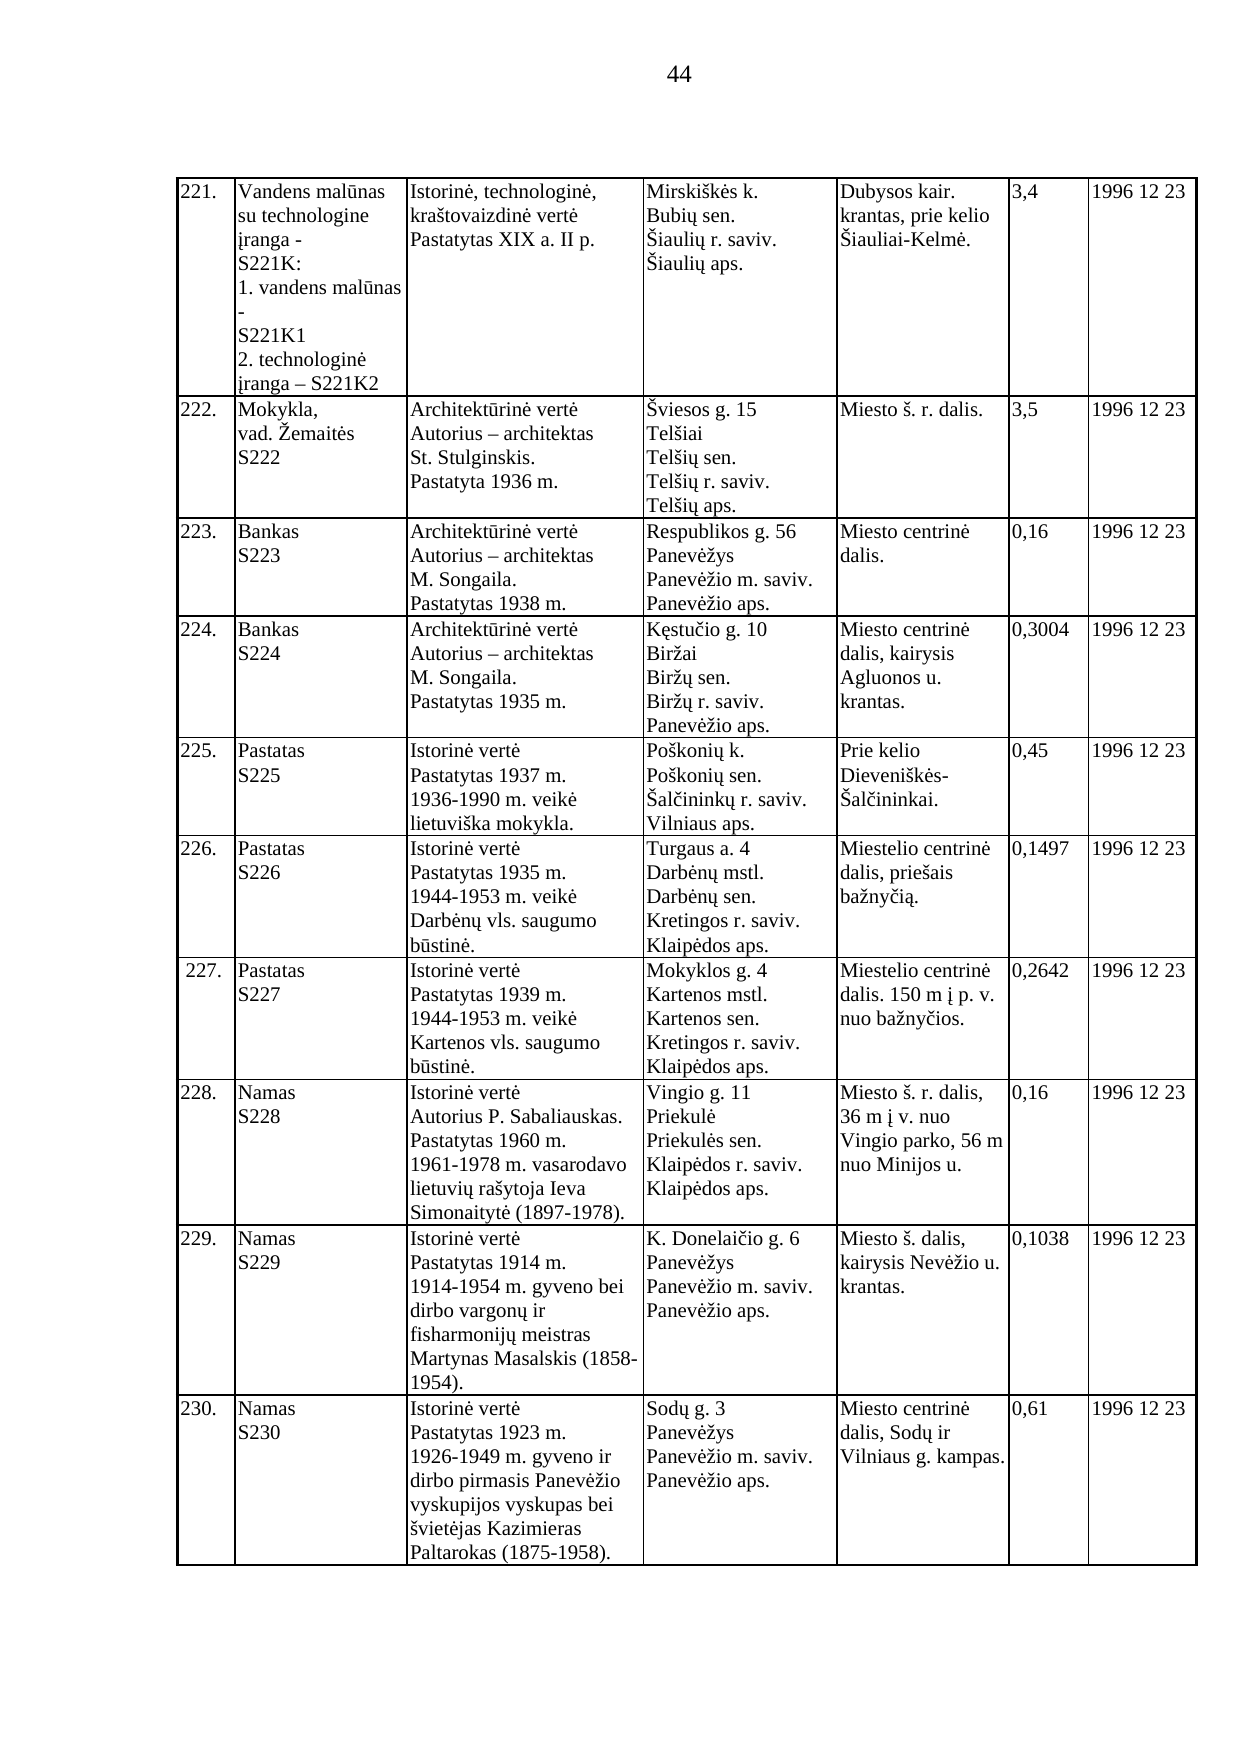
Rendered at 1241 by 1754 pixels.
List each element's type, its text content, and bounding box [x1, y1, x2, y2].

table_cell 1996 12 23 [1089, 179, 1195, 395]
table_cell Architektūrinė vertė Autorius – architektas M. Songaila. Pastatytas 1938 m. [408, 519, 643, 615]
table_cell 1996 12 23 [1089, 1396, 1195, 1564]
table_cell Vandens malūnas su technologine įranga - S221K: 1. vandens malūnas - S221K1 2. technologinė įranga – S221K2 [236, 179, 406, 395]
table_cell Vingio g. 11 Priekulė Priekulės sen. Klaipėdos r. saviv. Klaipėdos aps. [644, 1080, 836, 1224]
table_cell 1996 12 23 [1089, 1080, 1195, 1224]
table_cell 221. [179, 179, 234, 395]
table_cell Bankas S223 [236, 519, 406, 615]
table_cell 1996 12 23 [1089, 836, 1195, 957]
table_cell 0,61 [1010, 1396, 1088, 1564]
table_cell 229. [179, 1226, 234, 1394]
table_cell Miesto š. dalis, kairysis Nevėžio u. krantas. [838, 1226, 1008, 1394]
table_cell Pastatas S227 [236, 958, 406, 1078]
table_cell 225. [179, 738, 234, 835]
table_cell Istorinė vertė Autorius P. Sabaliauskas. Pastatytas 1960 m. 1961-1978 m. vasarodavo lietuvių rašytoja Ieva Simonaitytė (1897-1978). [408, 1080, 643, 1224]
table_cell Poškonių k. Poškonių sen. Šalčininkų r. saviv. Vilniaus aps. [644, 738, 836, 835]
table_cell Istorinė vertė Pastatytas 1937 m. 1936-1990 m. veikė lietuviška mokykla. [408, 738, 643, 835]
table_cell 222. [179, 397, 234, 517]
table_cell 3,4 [1010, 179, 1088, 395]
table_cell 1996 12 23 [1089, 738, 1195, 835]
table_cell 0,1497 [1010, 836, 1088, 957]
table_cell Respublikos g. 56 Panevėžys Panevėžio m. saviv. Panevėžio aps. [644, 519, 836, 615]
table_cell Pastatas S225 [236, 738, 406, 835]
table_cell Kęstučio g. 10 Biržai Biržų sen. Biržų r. saviv. Panevėžio aps. [644, 617, 836, 737]
table_cell 0,1038 [1010, 1226, 1088, 1394]
table_cell K. Donelaičio g. 6 Panevėžys Panevėžio m. saviv. Panevėžio aps. [644, 1226, 836, 1394]
table_cell Namas S230 [236, 1396, 406, 1564]
table_cell 1996 12 23 [1089, 617, 1195, 737]
table_cell 0,2642 [1010, 958, 1088, 1078]
table_cell Mokykla, vad. Žemaitės S222 [236, 397, 406, 517]
table_cell Mokyklos g. 4 Kartenos mstl. Kartenos sen. Kretingos r. saviv. Klaipėdos aps. [644, 958, 836, 1078]
table_cell Dubysos kair. krantas, prie kelio Šiauliai-Kelmė. [838, 179, 1008, 395]
table_cell 1996 12 23 [1089, 958, 1195, 1078]
table_cell 226. [179, 836, 234, 957]
table_cell Turgaus a. 4 Darbėnų mstl. Darbėnų sen. Kretingos r. saviv. Klaipėdos aps. [644, 836, 836, 957]
table_cell 1996 12 23 [1089, 397, 1195, 517]
table_cell 0,16 [1010, 1080, 1088, 1224]
table_cell Istorinė vertė Pastatytas 1923 m. 1926-1949 m. gyveno ir dirbo pirmasis Panevėžio vyskupijos vyskupas bei švietėjas Kazimieras Paltarokas (1875-1958). [408, 1396, 643, 1564]
table_cell Architektūrinė vertė Autorius – architektas St. Stulginskis. Pastatyta 1936 m. [408, 397, 643, 517]
table_cell 224. [179, 617, 234, 737]
table_cell Istorinė vertė Pastatytas 1935 m. 1944-1953 m. veikė Darbėnų vls. saugumo būstinė. [408, 836, 643, 957]
table_cell Miesto centrinė dalis, Sodų ir Vilniaus g. kampas. [838, 1396, 1008, 1564]
table_cell Namas S228 [236, 1080, 406, 1224]
table_cell Šviesos g. 15 Telšiai Telšių sen. Telšių r. saviv. Telšių aps. [644, 397, 836, 517]
table_cell 1996 12 23 [1089, 1226, 1195, 1394]
table_cell Pastatas S226 [236, 836, 406, 957]
table_cell Miesto š. r. dalis. [838, 397, 1008, 517]
table_cell Istorinė vertė Pastatytas 1914 m. 1914-1954 m. gyveno bei dirbo vargonų ir fisharmonijų meistras Martynas Masalskis (1858-1954). [408, 1226, 643, 1394]
table_cell 1996 12 23 [1089, 519, 1195, 615]
table_cell Miestelio centrinė dalis. 150 m į p. v. nuo bažnyčios. [838, 958, 1008, 1078]
table_cell Miesto centrinė dalis. [838, 519, 1008, 615]
table_cell Miestelio centrinė dalis, priešais bažnyčią. [838, 836, 1008, 957]
table_cell 3,5 [1010, 397, 1088, 517]
table_cell Architektūrinė vertė Autorius – architektas M. Songaila. Pastatytas 1935 m. [408, 617, 643, 737]
table_cell Bankas S224 [236, 617, 406, 737]
table_cell 0,3004 [1010, 617, 1088, 737]
table_cell 230. [179, 1396, 234, 1564]
table_cell Istorinė, technologinė, kraštovaizdinė vertė Pastatytas XIX a. II p. [408, 179, 643, 395]
table_cell 227. [179, 958, 234, 1078]
table_cell 228. [179, 1080, 234, 1224]
table_cell Sodų g. 3 Panevėžys Panevėžio m. saviv. Panevėžio aps. [644, 1396, 836, 1564]
table_cell 223. [179, 519, 234, 615]
table_cell 0,45 [1010, 738, 1088, 835]
table_cell Namas S229 [236, 1226, 406, 1394]
table_cell Miesto š. r. dalis, 36 m į v. nuo Vingio parko, 56 m nuo Minijos u. [838, 1080, 1008, 1224]
table_cell Prie kelio Dieveniškės-Šalčininkai. [838, 738, 1008, 835]
table_cell Mirskiškės k. Bubių sen. Šiaulių r. saviv. Šiaulių aps. [644, 179, 836, 395]
table_cell Istorinė vertė Pastatytas 1939 m. 1944-1953 m. veikė Kartenos vls. saugumo būstinė. [408, 958, 643, 1078]
table_cell 0,16 [1010, 519, 1088, 615]
table_cell Miesto centrinė dalis, kairysis Agluonos u. krantas. [838, 617, 1008, 737]
